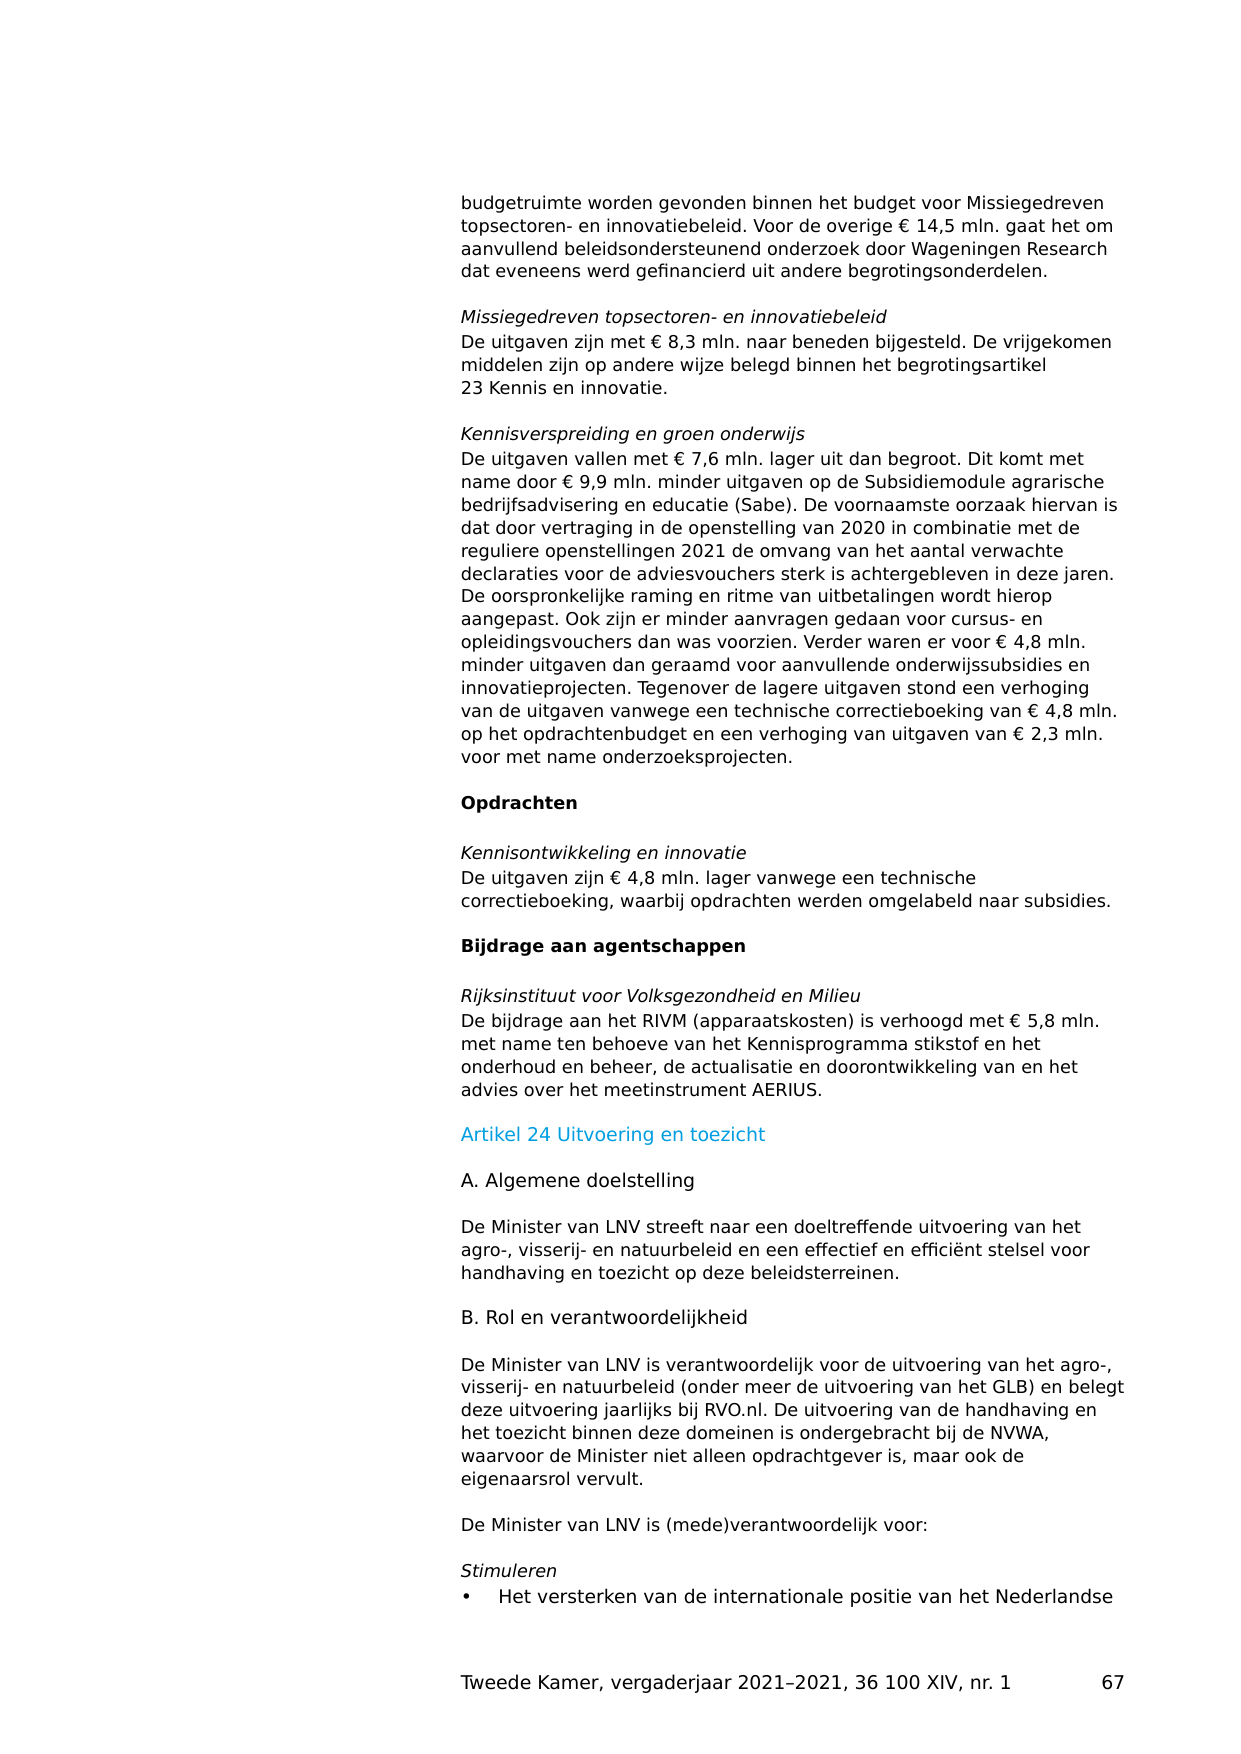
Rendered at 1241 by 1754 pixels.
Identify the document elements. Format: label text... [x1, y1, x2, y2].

text Rijksinstituut voor Volksgezondheid en Milieu [461, 984, 1125, 1007]
text De uitgaven zijn met € 8,3 mln. naar beneden bijgesteld. De vrijgekomen middelen zijn op andere wijze belegd binnen het begrotingsartikel 23 Kennis en innovatie. [461, 330, 1125, 399]
title A. Algemene doelstelling [461, 1170, 1125, 1192]
text Opdrachten [461, 791, 1125, 814]
title B. Rol en verantwoordelijkheid [461, 1307, 1125, 1329]
text Missiegedreven topsectoren- en innovatiebeleid [461, 305, 1125, 328]
text De bijdrage aan het RIVM (apparaatskosten) is verhoogd met € 5,8 mln. met name ten behoeve van het Kennisprogramma stikstof en het onderhoud en beheer, de actualisatie en doorontwikkeling van en het advies over het meetinstrument AERIUS. [461, 1009, 1125, 1101]
text De Minister van LNV is (mede)verantwoordelijk voor: [461, 1513, 1125, 1536]
text Bijdrage aan agentschappen [461, 934, 1125, 957]
text De uitgaven zijn € 4,8 mln. lager vanwege een technische correctieboeking, waarbij opdrachten werden omgelabeld naar subsidies. [461, 866, 1125, 912]
text Stimuleren [461, 1559, 1125, 1582]
text budgetruimte worden gevonden binnen het budget voor Missiegedreven topsectoren- en innovatiebeleid. Voor de overige € 14,5 mln. gaat het om aanvullend beleidsondersteunend onderzoek door Wageningen Research dat eveneens werd gefinancierd uit andere begrotingsonderdelen. [461, 191, 1125, 282]
text De uitgaven vallen met € 7,6 mln. lager uit dan begroot. Dit komt met name door € 9,9 mln. minder uitgaven op de Subsidiemodule agrarische bedrijfsadvisering en educatie (Sabe). De voornaamste oorzaak hiervan is dat door vertraging in de openstelling van 2020 in combinatie met de reguliere openstellingen 2021 de omvang van het aantal verwachte declaraties voor de adviesvouchers sterk is achtergebleven in deze jaren. De oorspronkelijke raming en ritme van uitbetalingen wordt hierop aangepast. Ook zijn er minder aanvragen gedaan voor cursus- en opleidingsvouchers dan was voorzien. Verder waren er voor € 4,8 mln. minder uitgaven dan geraamd voor aanvullende onderwijssubsidies en innovatieprojecten. Tegenover de lagere uitgaven stond een verhoging van de uitgaven vanwege een technische correctieboeking van € 4,8 mln. op het opdrachtenbudget en een verhoging van uitgaven van € 2,3 mln. voor met name onderzoeksprojecten. [461, 447, 1125, 768]
text De Minister van LNV streeft naar een doeltreffende uitvoering van het agro-, visserij- en natuurbeleid en een effectief en efficiënt stelsel voor handhaving en toezicht op deze beleidsterreinen. [461, 1215, 1125, 1284]
list Het versterken van de internationale positie van het Nederlandse [461, 1584, 1125, 1609]
title Artikel 24 Uitvoering en toezicht [461, 1124, 1125, 1146]
text Kennisontwikkeling en innovatie [461, 841, 1125, 864]
text De Minister van LNV is verantwoordelijk voor de uitvoering van het agro-, visserij- en natuurbeleid (onder meer de uitvoering van het GLB) en belegt deze uitvoering jaarlijks bij RVO.nl. De uitvoering van de handhaving en het toezicht binnen deze domeinen is ondergebracht bij de NVWA, waarvoor de Minister niet alleen opdrachtgever is, maar ook de eigenaarsrol vervult. [461, 1353, 1125, 1490]
text Kennisverspreiding en groen onderwijs [461, 422, 1125, 445]
